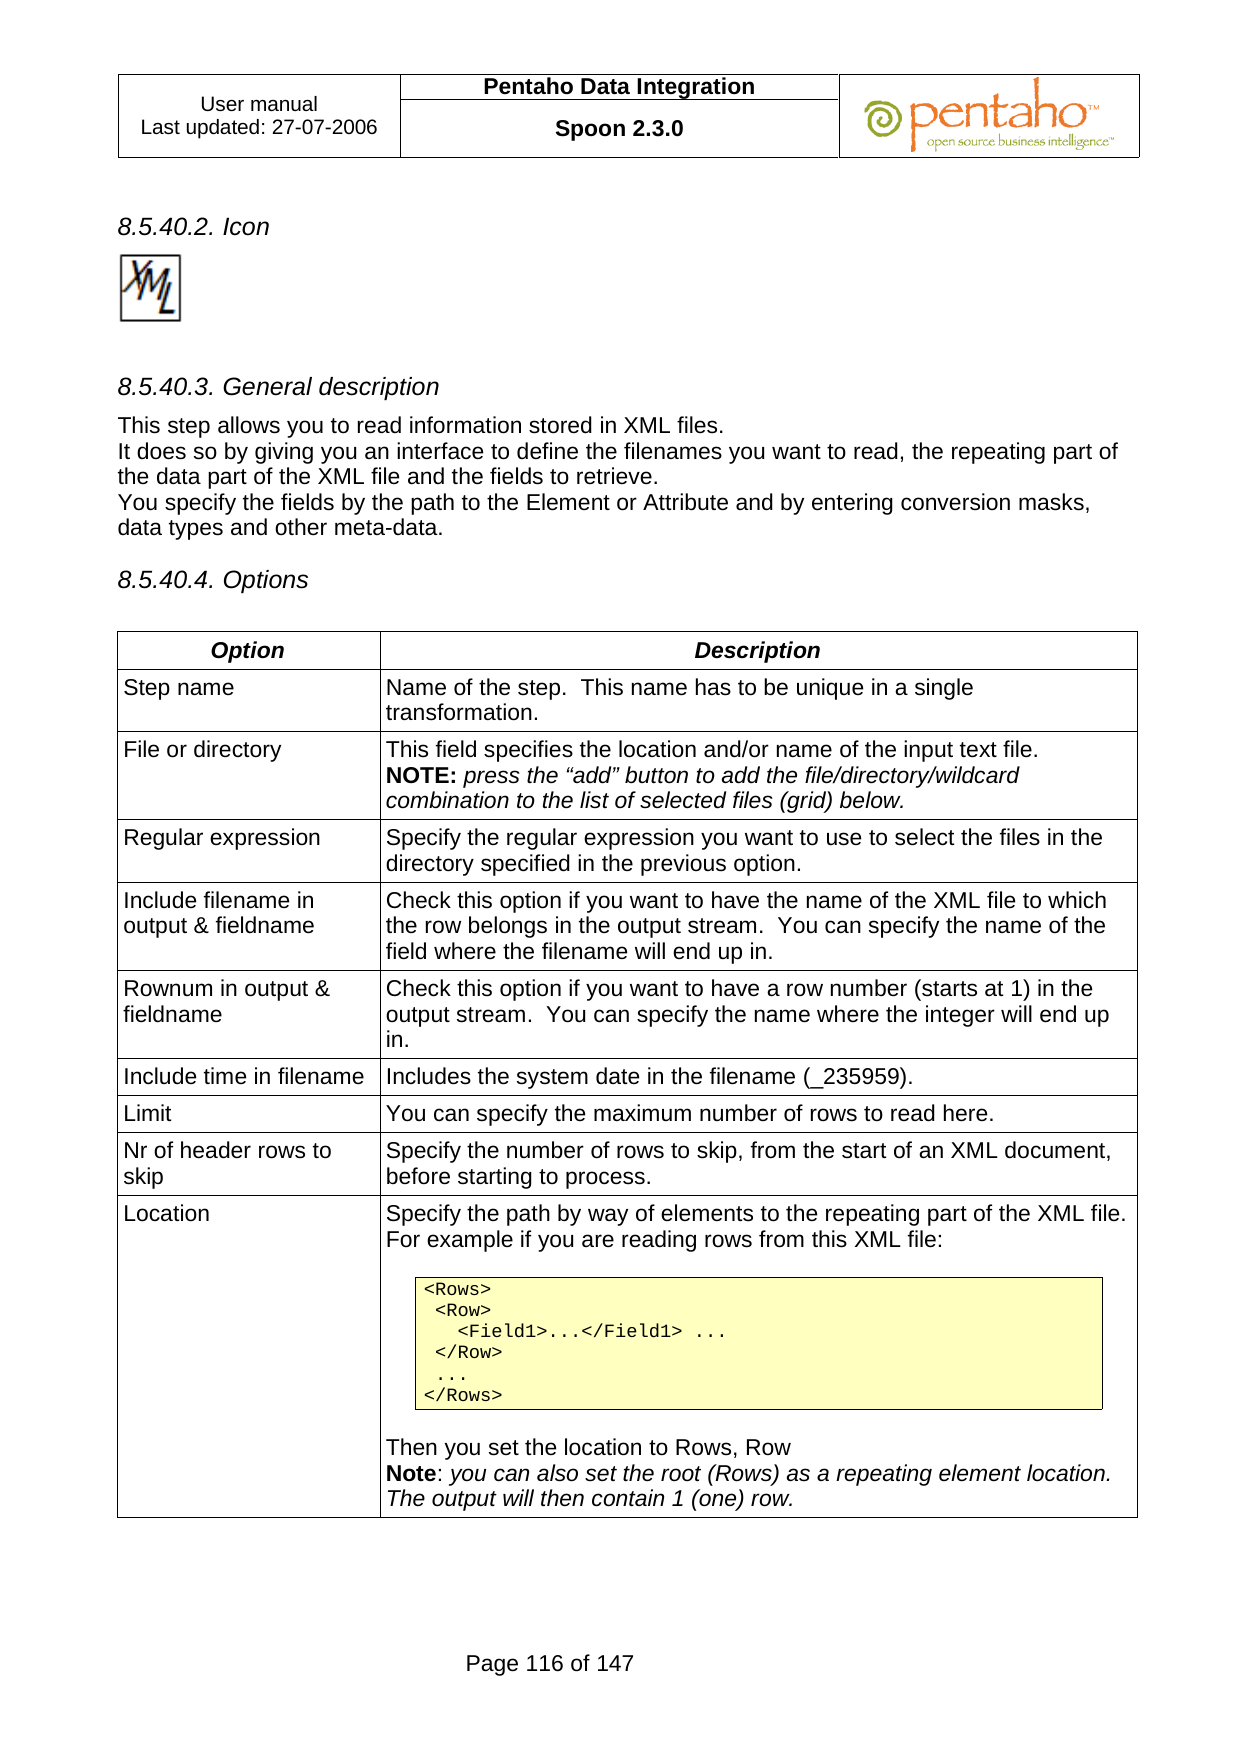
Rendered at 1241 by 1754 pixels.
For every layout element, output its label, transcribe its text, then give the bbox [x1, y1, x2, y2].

table_cell Location [118, 1196, 380, 1517]
text It does so by giving you an interface to define the filenames you want to read, the repeating part of the data part of the XML file and the fields to retrieve. [117, 438, 1137, 489]
table_cell Nr of header rows to skip [118, 1133, 380, 1195]
table_cell Name of the step. This name has to be unique in a single transformation. [381, 670, 1137, 731]
subtitle Icon [117, 213, 1137, 241]
table_cell Specify the regular expression you want to use to select the files in the directory specified in the previous option. [381, 820, 1137, 882]
table_cell Include time in filename [118, 1059, 380, 1095]
text You specify the fields by the path to the Element or Attribute and by entering conversion masks, data types and other meta-data. [117, 489, 1137, 540]
table_cell File or directory [118, 732, 380, 819]
table_cell Limit [118, 1096, 380, 1132]
subtitle Options [117, 565, 1137, 593]
table_cell Specify the path by way of elements to the repeating part of the XML file. For example if you are reading rows from this XML file: <Rows> <Row> <Field1>...</Field1> ... </Row> ... </Rows> Then you set the location to Rows, Row Note: you can also set the root (Rows) as a repeating element location. The output will then contain 1 (one) row. [381, 1196, 1137, 1517]
table_cell Check this option if you want to have a row number (starts at 1) in the output stream. You can specify the name where the integer will end up in. [381, 971, 1137, 1058]
table_cell Specify the number of rows to skip, from the start of an XML document, before starting to process. [381, 1133, 1137, 1195]
table_cell Include filename in output & fieldname [118, 883, 380, 970]
table_header Option [118, 632, 380, 669]
table_header Description [381, 632, 1137, 669]
table_cell Includes the system date in the filename (_235959). [381, 1059, 1137, 1095]
table_cell Rownum in output & fieldname [118, 971, 380, 1058]
table_cell Step name [118, 670, 380, 731]
subtitle General description [117, 372, 1137, 400]
table_cell You can specify the maximum number of rows to read here. [381, 1096, 1137, 1132]
text This step allows you to read information stored in XML files. [117, 413, 1137, 438]
table_cell This field specifies the location and/or name of the input text file. NOTE: press the “add” button to add the file/directory/wildcard combination to the list of selected files (grid) below. [381, 732, 1137, 819]
table_cell Regular expression [118, 820, 380, 882]
table_cell Check this option if you want to have the name of the XML file to which the row belongs in the output stream. You can specify the name of the field where the filename will end up in. [381, 883, 1137, 970]
